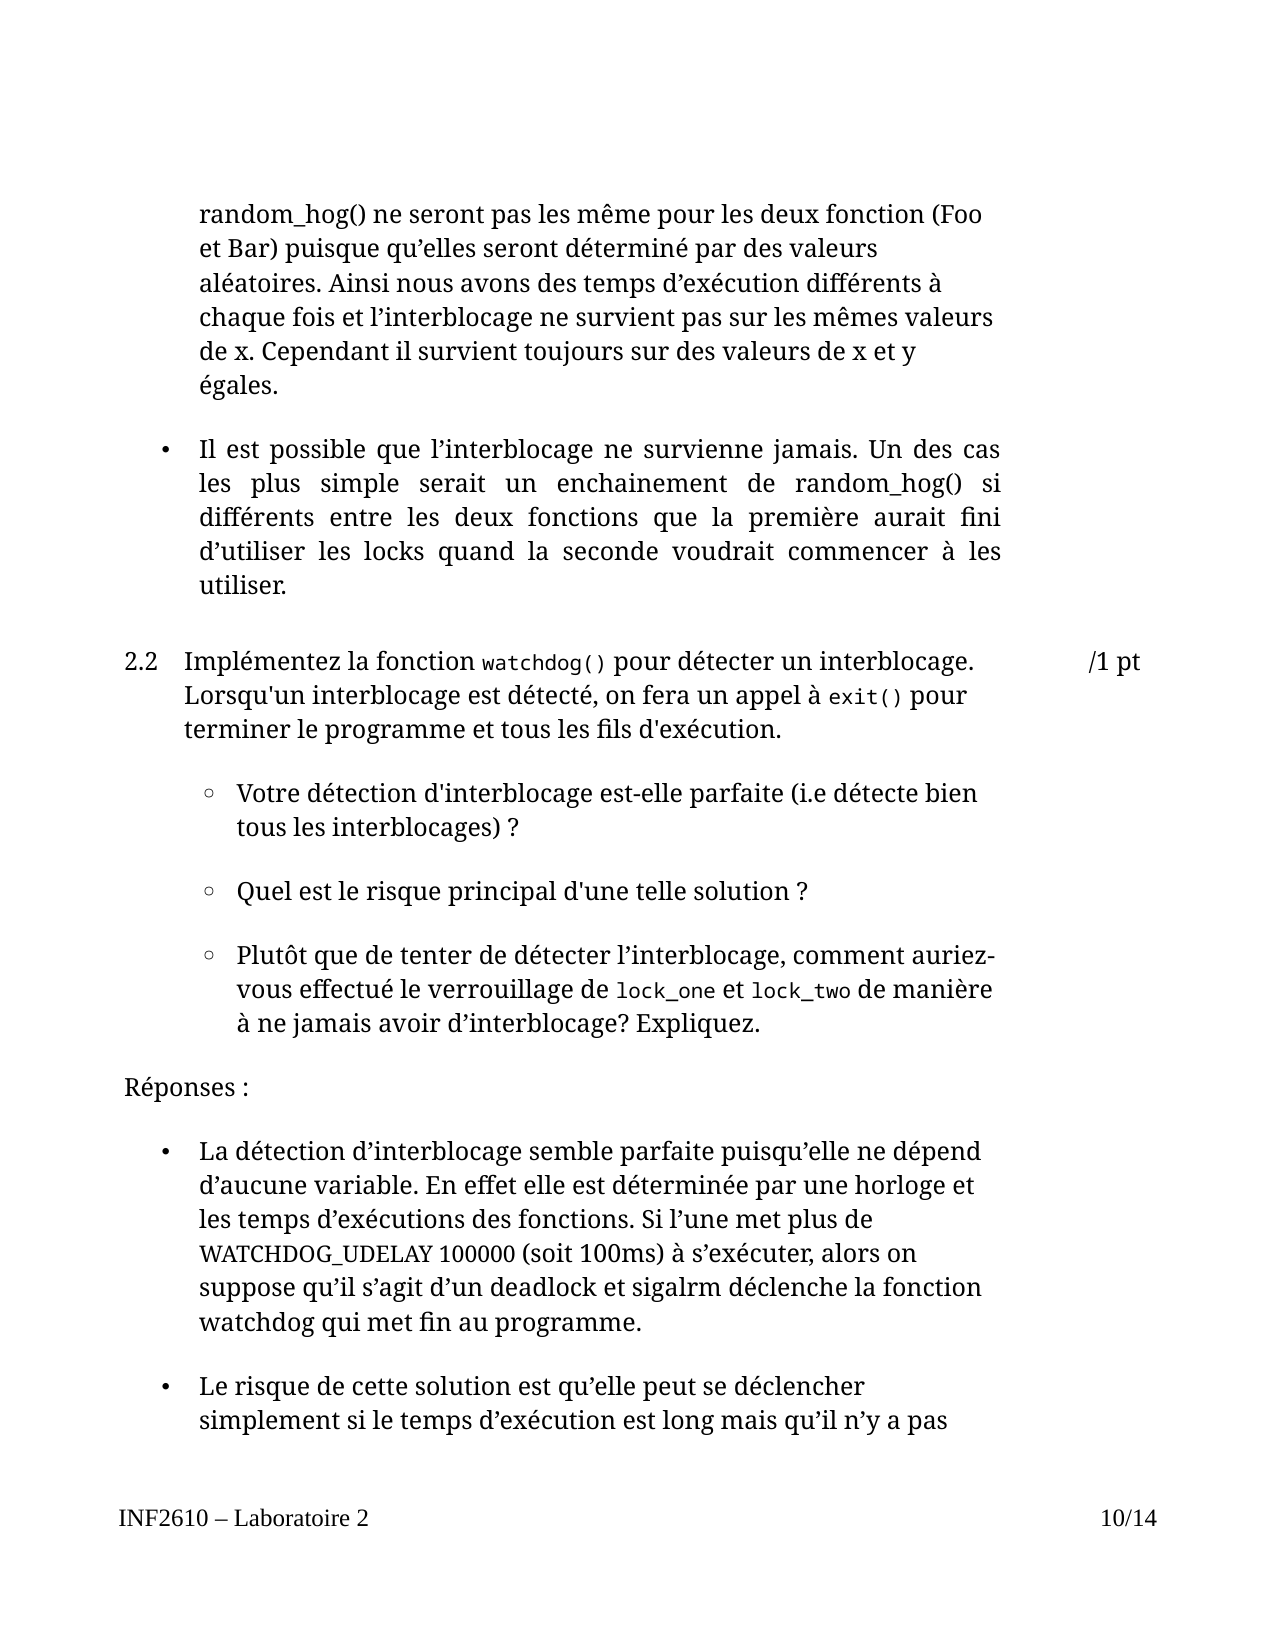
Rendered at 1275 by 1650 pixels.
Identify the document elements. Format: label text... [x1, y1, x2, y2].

table_cell /1 pt [1077, 623, 1157, 1442]
table_header [1008, 176, 1077, 622]
table_header random_hog() ne seront pas les même pour les deux fonction (Foo et Bar) puisque qu’elles seront déterminé par des valeurs aléatoires. Ainsi nous avons des temps d’exécution différents à chaque fois et l’interblocage ne survient pas sur les mêmes valeurs de x. Cependant il survient toujours sur des valeurs de x et y égales. Il est possible que l’interblocage ne survienne jamais. Un des cas les plus simple serait un enchainement de random_hog() si différents entre les deux fonctions que la première aurait fini d’utiliser les locks quand la seconde voudrait commencer à les utiliser. [118, 176, 1007, 622]
table_cell Implémentez la fonction watchdog() pour détecter un interblocage. Lorsqu'un interblocage est détecté, on fera un appel à exit() pour terminer le programme et tous les fils d'exécution. Votre détection d'interblocage est-elle parfaite (i.e détecte bien tous les interblocages) ? Quel est le risque principal d'une telle solution ? Plutôt que de tenter de détecter l’interblocage, comment auriez-vous effectué le verrouillage de lock_one et lock_two de manière à ne jamais avoir d’interblocage? Expliquez. Réponses : La détection d’interblocage semble parfaite puisqu’elle ne dépend d’aucune variable. En effet elle est déterminée par une horloge et les temps d’exécutions des fonctions. Si l’une met plus de WATCHDOG_UDELAY 100000 (soit 100ms) à s’exécuter, alors on suppose qu’il s’agit d’un deadlock et sigalrm déclenche la fonction watchdog qui met fin au programme. Le risque de cette solution est qu’elle peut se déclencher simplement si le temps d’exécution est long mais qu’il n’y a pas [118, 623, 1007, 1442]
table_cell [1008, 623, 1077, 1442]
table_header [1077, 176, 1157, 622]
